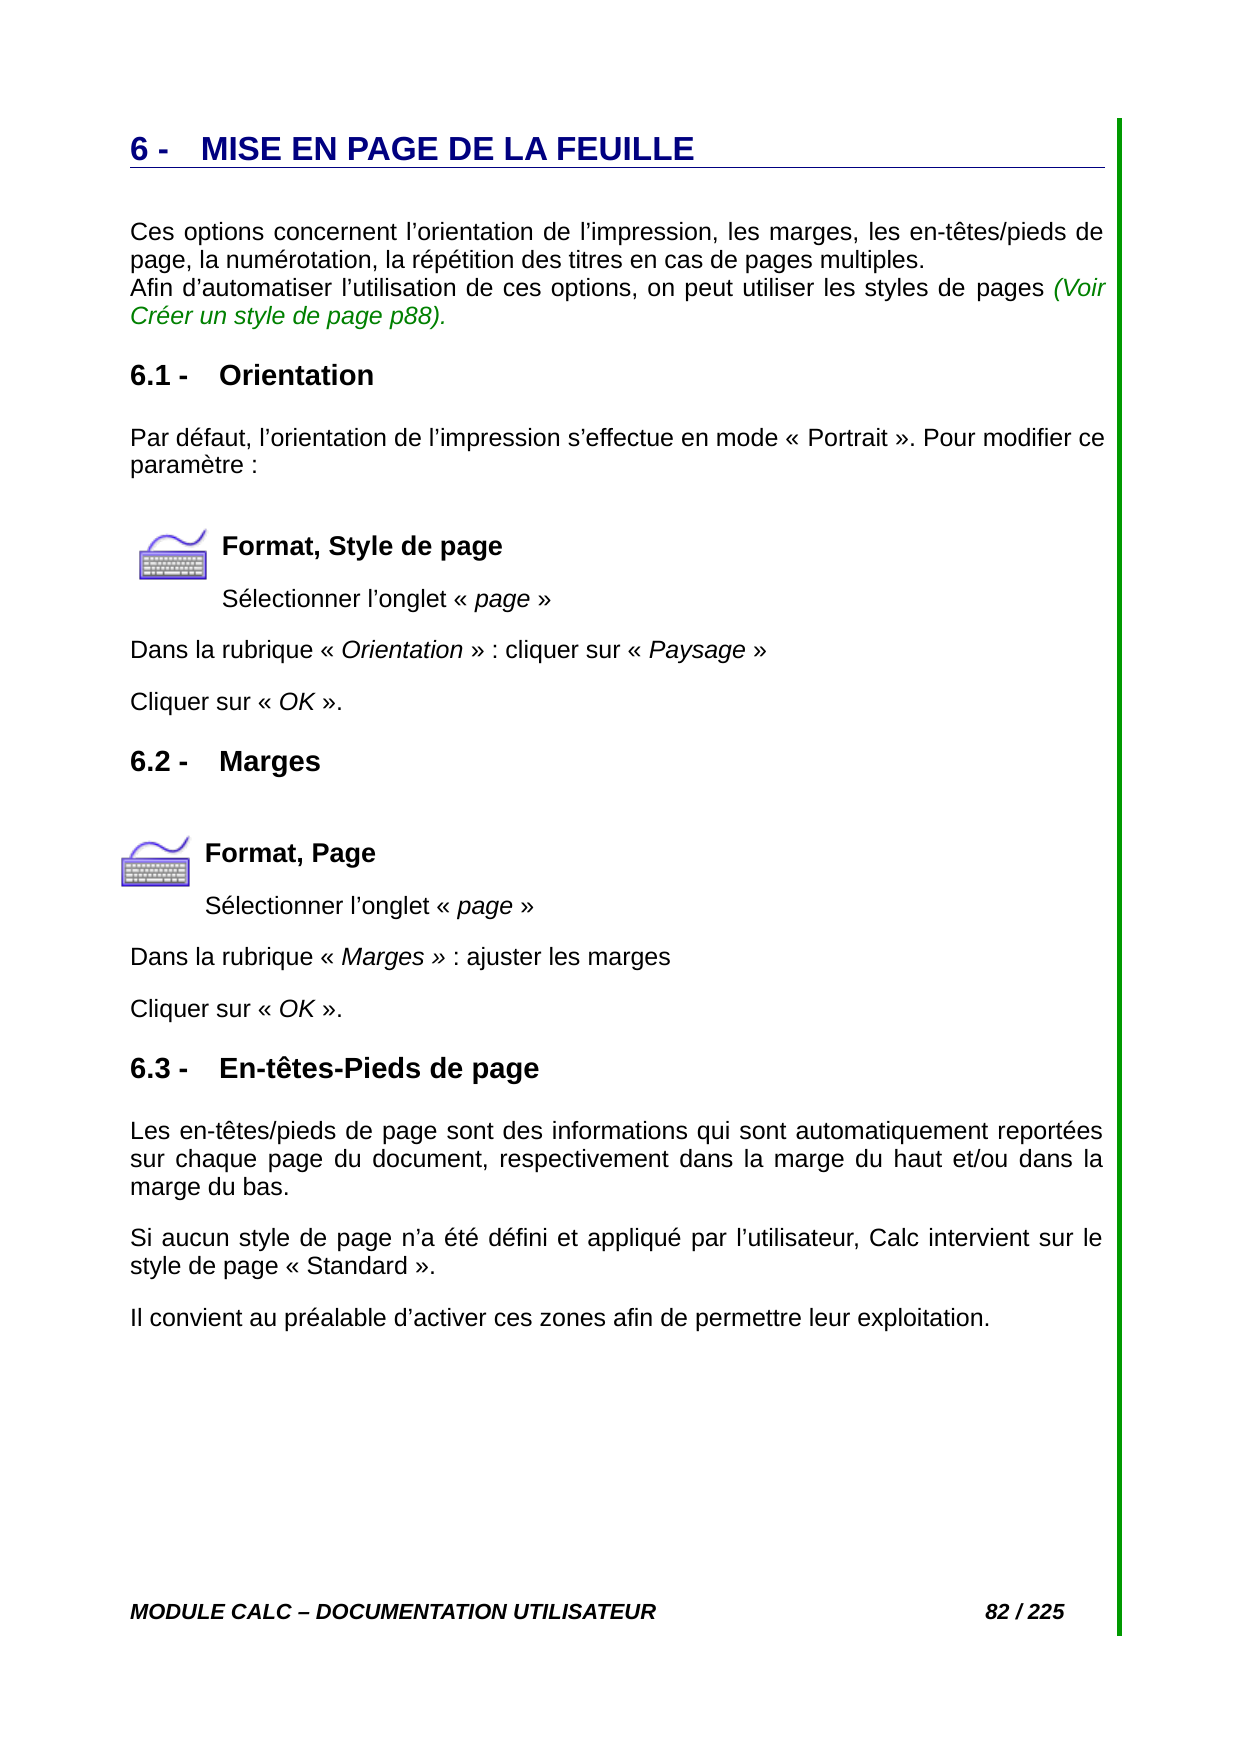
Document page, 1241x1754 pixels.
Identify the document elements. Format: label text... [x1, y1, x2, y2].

text Les en-têtes/pieds de page sont des informations qui sont automatiquement reportées sur chaque page du document, respectivement dans la marge du haut et/ou dans la marge du bas. [130, 1117, 1105, 1200]
text Sélectionner l’onglet « page » [130, 585, 1105, 613]
subtitle Orientation [130, 359, 1105, 392]
text Afin d’automatiser l’utilisation de ces options, on peut utiliser les styles de pages (Voir Créer un style de page p88). [130, 274, 1105, 329]
text Format, Style de page [210, 531, 1105, 561]
text Si aucun style de page n’a été défini et appliqué par l’utilisateur, Calc intervient sur le style de page « Standard ». [130, 1224, 1105, 1280]
text Dans la rubrique « Marges » : ajuster les marges [130, 943, 1105, 971]
picture [117, 825, 193, 901]
subtitle Marges [130, 745, 1105, 778]
text Par défaut, l’orientation de l’impression s’effectue en mode « Portrait ». Pour modifier ce paramètre : [130, 423, 1105, 479]
text Sélectionner l’onglet « page » [130, 892, 1105, 919]
subtitle Mise en page de la feuille [130, 130, 1105, 167]
text Cliquer sur « OK ». [130, 995, 1105, 1023]
subtitle En-têtes-Pieds de page [130, 1052, 1105, 1085]
text Dans la rubrique « Orientation » : cliquer sur « Paysage » [130, 636, 1105, 664]
text Ces options concernent l’orientation de l’impression, les marges, les en-têtes/pieds de page, la numérotation, la répétition des titres en cas de pages multiples. [130, 218, 1105, 274]
text Format, Page [193, 838, 1105, 868]
text Il convient au préalable d’activer ces zones afin de permettre leur exploitation. [130, 1303, 1105, 1331]
picture [135, 518, 210, 594]
text Cliquer sur « OK ». [130, 688, 1105, 716]
